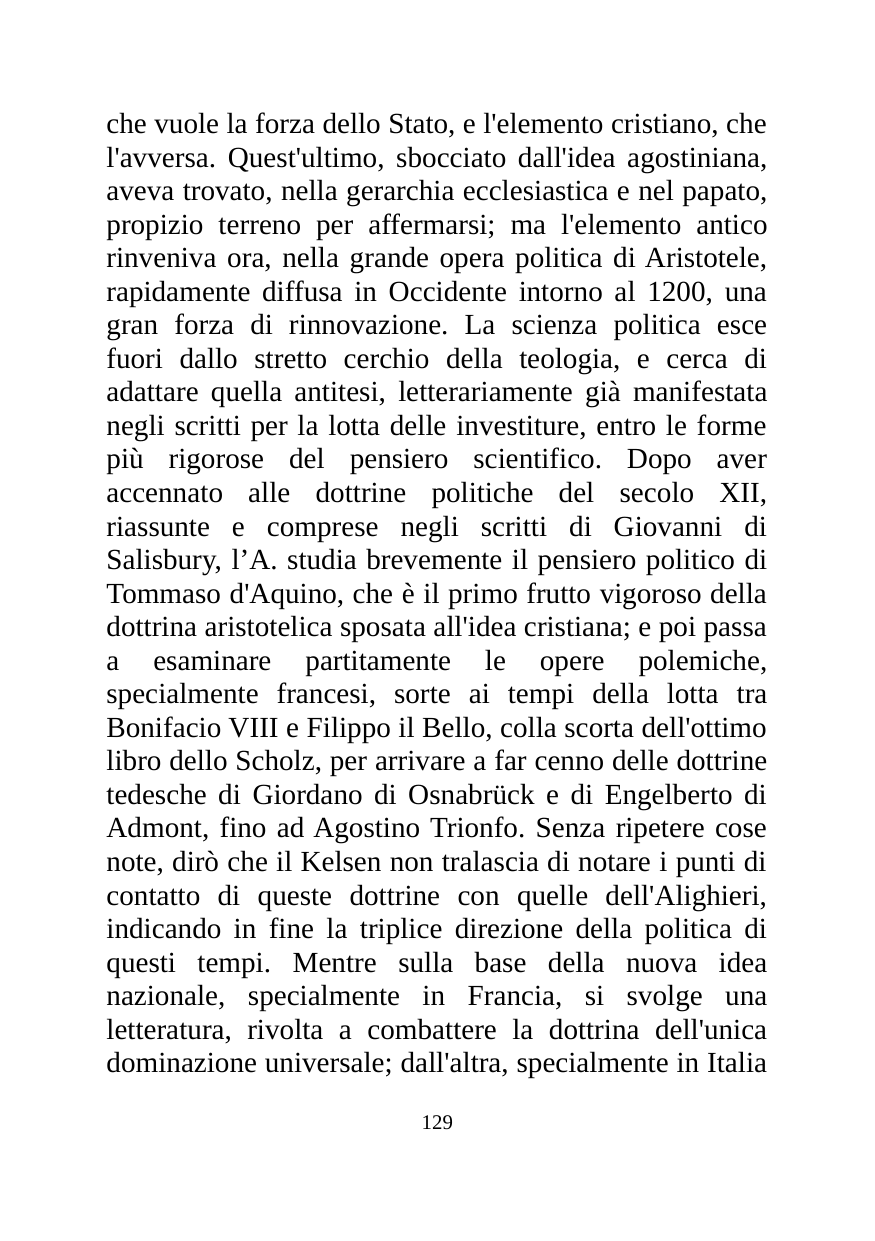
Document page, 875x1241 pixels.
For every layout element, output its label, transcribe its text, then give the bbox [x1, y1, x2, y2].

text che vuole la forza dello Stato, e l'elemento cristiano, che l'avversa. Quest'ultimo, sbocciato dall'idea agostiniana, aveva trovato, nella gerarchia ecclesiastica e nel papato, propizio terreno per affermarsi; ma l'elemento antico rinveniva ora, nella grande opera politica di Aristotele, rapidamente diffusa in Occidente intorno al 1200, una gran forza di rinnovazione. La scienza politica esce fuori dallo stretto cerchio della teologia, e cerca di adattare quella antitesi, letterariamente già manifestata negli scritti per la lotta delle investiture, entro le forme più rigorose del pensiero scientifico. Dopo aver accennato alle dottrine politiche del secolo XII, riassunte e comprese negli scritti di Giovanni di Salisbury, l’A. studia brevemente il pensiero politico di Tommaso d'Aquino, che è il primo frutto vigoroso della dottrina aristotelica sposata all'idea cristiana; e poi passa a esaminare partitamente le opere polemiche, specialmente francesi, sorte ai tempi della lotta tra Bonifacio VIII e Filippo il Bello, colla scorta dell'ottimo libro dello Scholz, per arrivare a far cenno delle dottrine tedesche di Giordano di Osnabrück e di Engelberto di Admont, fino ad Agostino Trionfo. Senza ripetere cose note, dirò che il Kelsen non tralascia di notare i punti di contatto di queste dottrine con quelle dell'Alighieri, indicando in fine la triplice direzione della politica di questi tempi. Mentre sulla base della nuova idea nazionale, specialmente in Francia, si svolge una letteratura, rivolta a combattere la dottrina dell'unica dominazione universale; dall'altra, specialmente in Italia [106, 106, 768, 1079]
